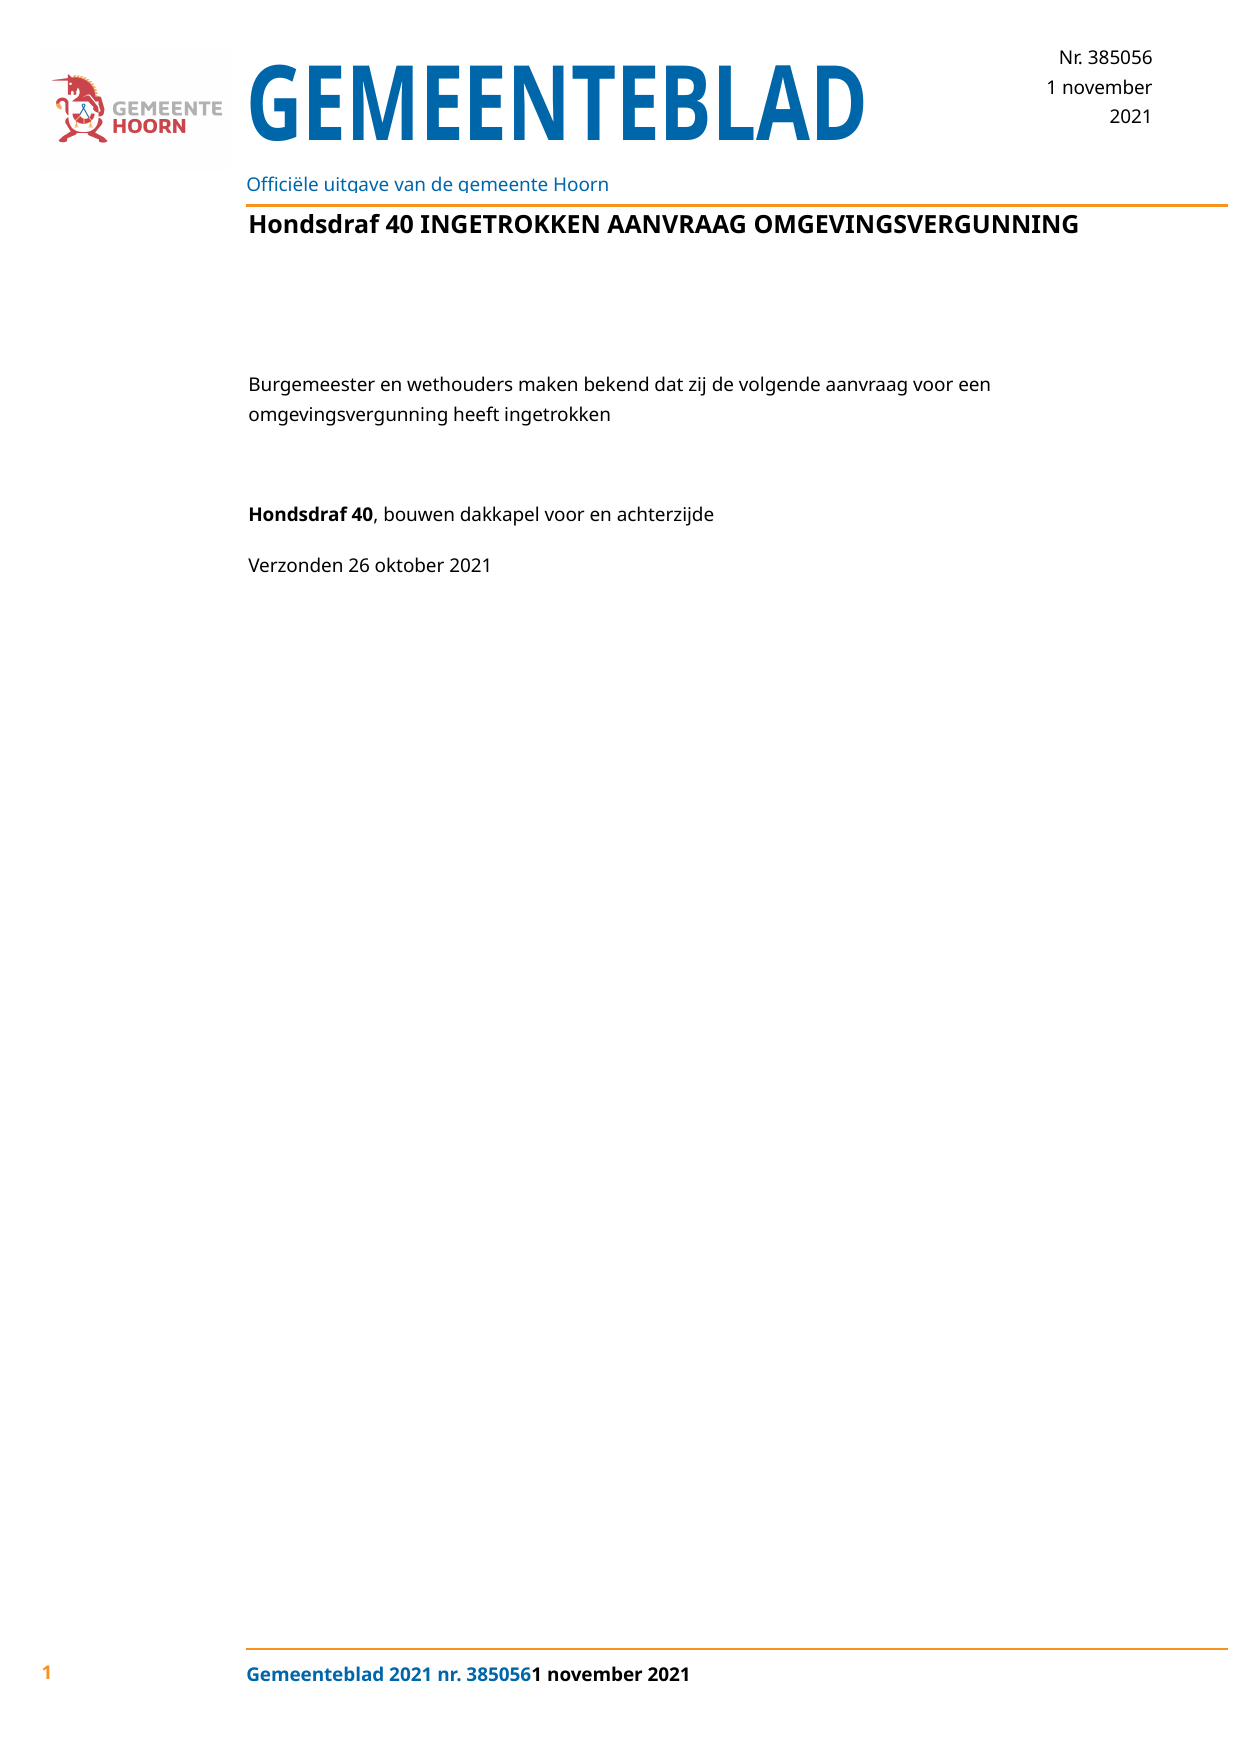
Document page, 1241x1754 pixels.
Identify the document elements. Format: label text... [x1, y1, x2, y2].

picture [41, 47, 231, 172]
text Hondsdraf 40, bouwen dakkapel voor en achterzijde [248, 502, 1152, 527]
text Hondsdraf 40 INGETROKKEN AANVRAAG OMGEVINGSVERGUNNING [248, 207, 1152, 241]
text Verzonden 26 oktober 2021 [248, 552, 1152, 578]
text Burgemeester en wethouders maken bekend dat zij de volgende aanvraag voor een omgevingsvergunning heeft ingetrokken [248, 371, 1152, 426]
